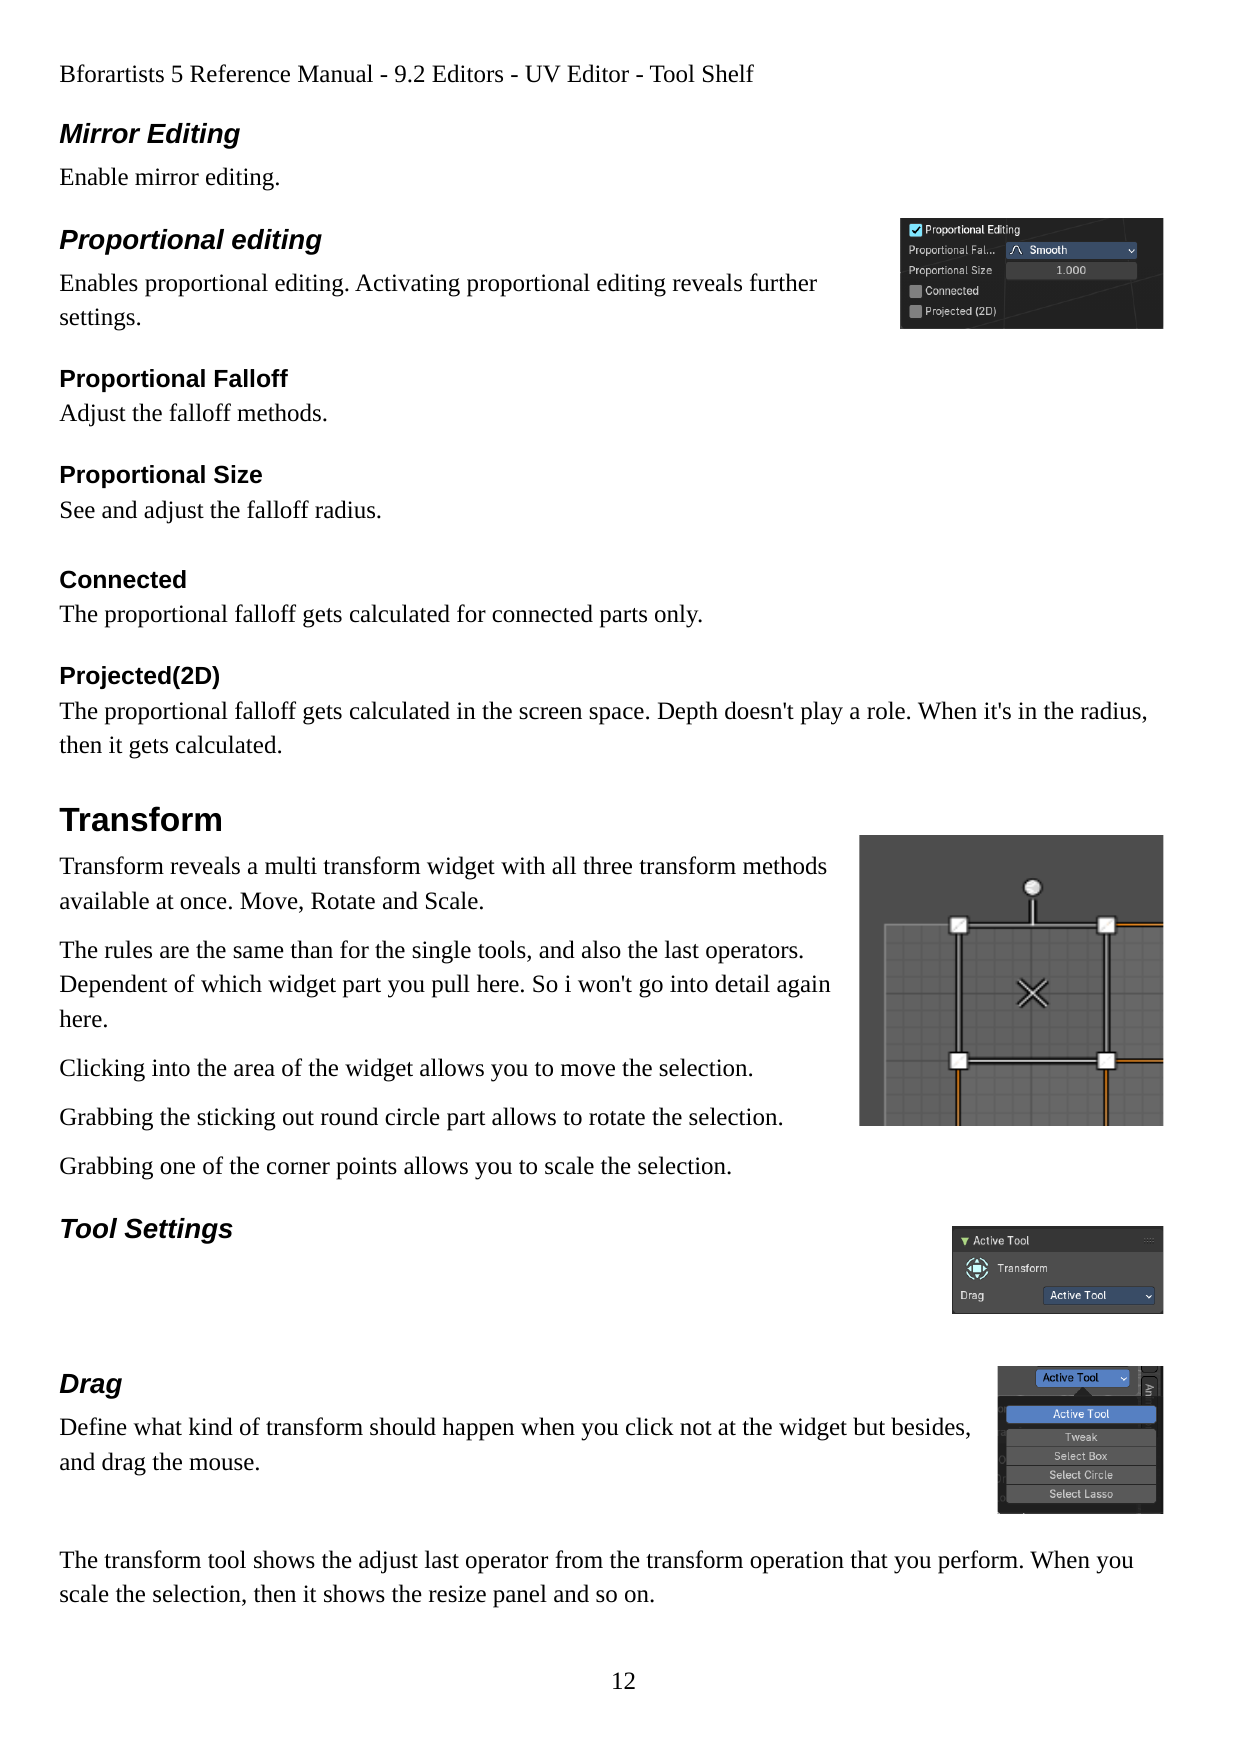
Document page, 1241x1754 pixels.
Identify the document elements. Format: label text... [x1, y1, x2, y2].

text Enables proportional editing. Activating proportional editing reveals further settings. [59, 268, 1181, 331]
text See and adjust the falloff radius. [59, 495, 1181, 523]
subtitle Transform [59, 800, 1181, 839]
text Adjust the falloff methods. [59, 398, 1181, 427]
picture [900, 218, 1164, 329]
text The proportional falloff gets calculated for connected parts only. [59, 599, 1181, 628]
subtitle Proportional Falloff [59, 364, 1181, 392]
subtitle [1164, 1368, 1181, 1399]
subtitle [1164, 223, 1181, 255]
subtitle Connected [59, 565, 1181, 593]
subtitle Mirror Editing [59, 117, 1181, 149]
text Transform reveals a multi transform widget with all three transform methods available at once. Move, Rotate and Scale. [59, 851, 859, 915]
picture [859, 835, 1164, 1126]
text Define what kind of transform should happen when you click not at the widget but besides, and drag the mouse. [59, 1412, 997, 1475]
text The rules are the same than for the single tools, and also the last operators. Dependent of which widget part you pull here. So i won't go into detail again here. [59, 935, 859, 1033]
subtitle Projected(2D) [59, 661, 1181, 690]
text Clicking into the area of the widget allows you to move the selection. [59, 1053, 859, 1082]
subtitle Proportional Size [59, 460, 1181, 488]
text Grabbing one of the corner points allows you to scale the selection. [59, 1151, 1181, 1180]
text The proportional falloff gets calculated in the screen space. Depth doesn't play a role. When it's in the radius, then it gets calculated. [59, 696, 1181, 759]
text The transform tool shows the adjust last operator from the transform operation that you perform. When you scale the selection, then it shows the resize panel and so on. [59, 1545, 1181, 1608]
text Grabbing the sticking out round circle part allows to rotate the selection. [59, 1102, 1181, 1131]
picture [952, 1226, 1164, 1314]
subtitle Drag [59, 1368, 997, 1399]
subtitle Tool Settings [59, 1213, 1181, 1244]
text Enable mirror editing. [59, 162, 1181, 190]
picture [997, 1366, 1164, 1514]
subtitle Proportional editing [59, 223, 900, 255]
